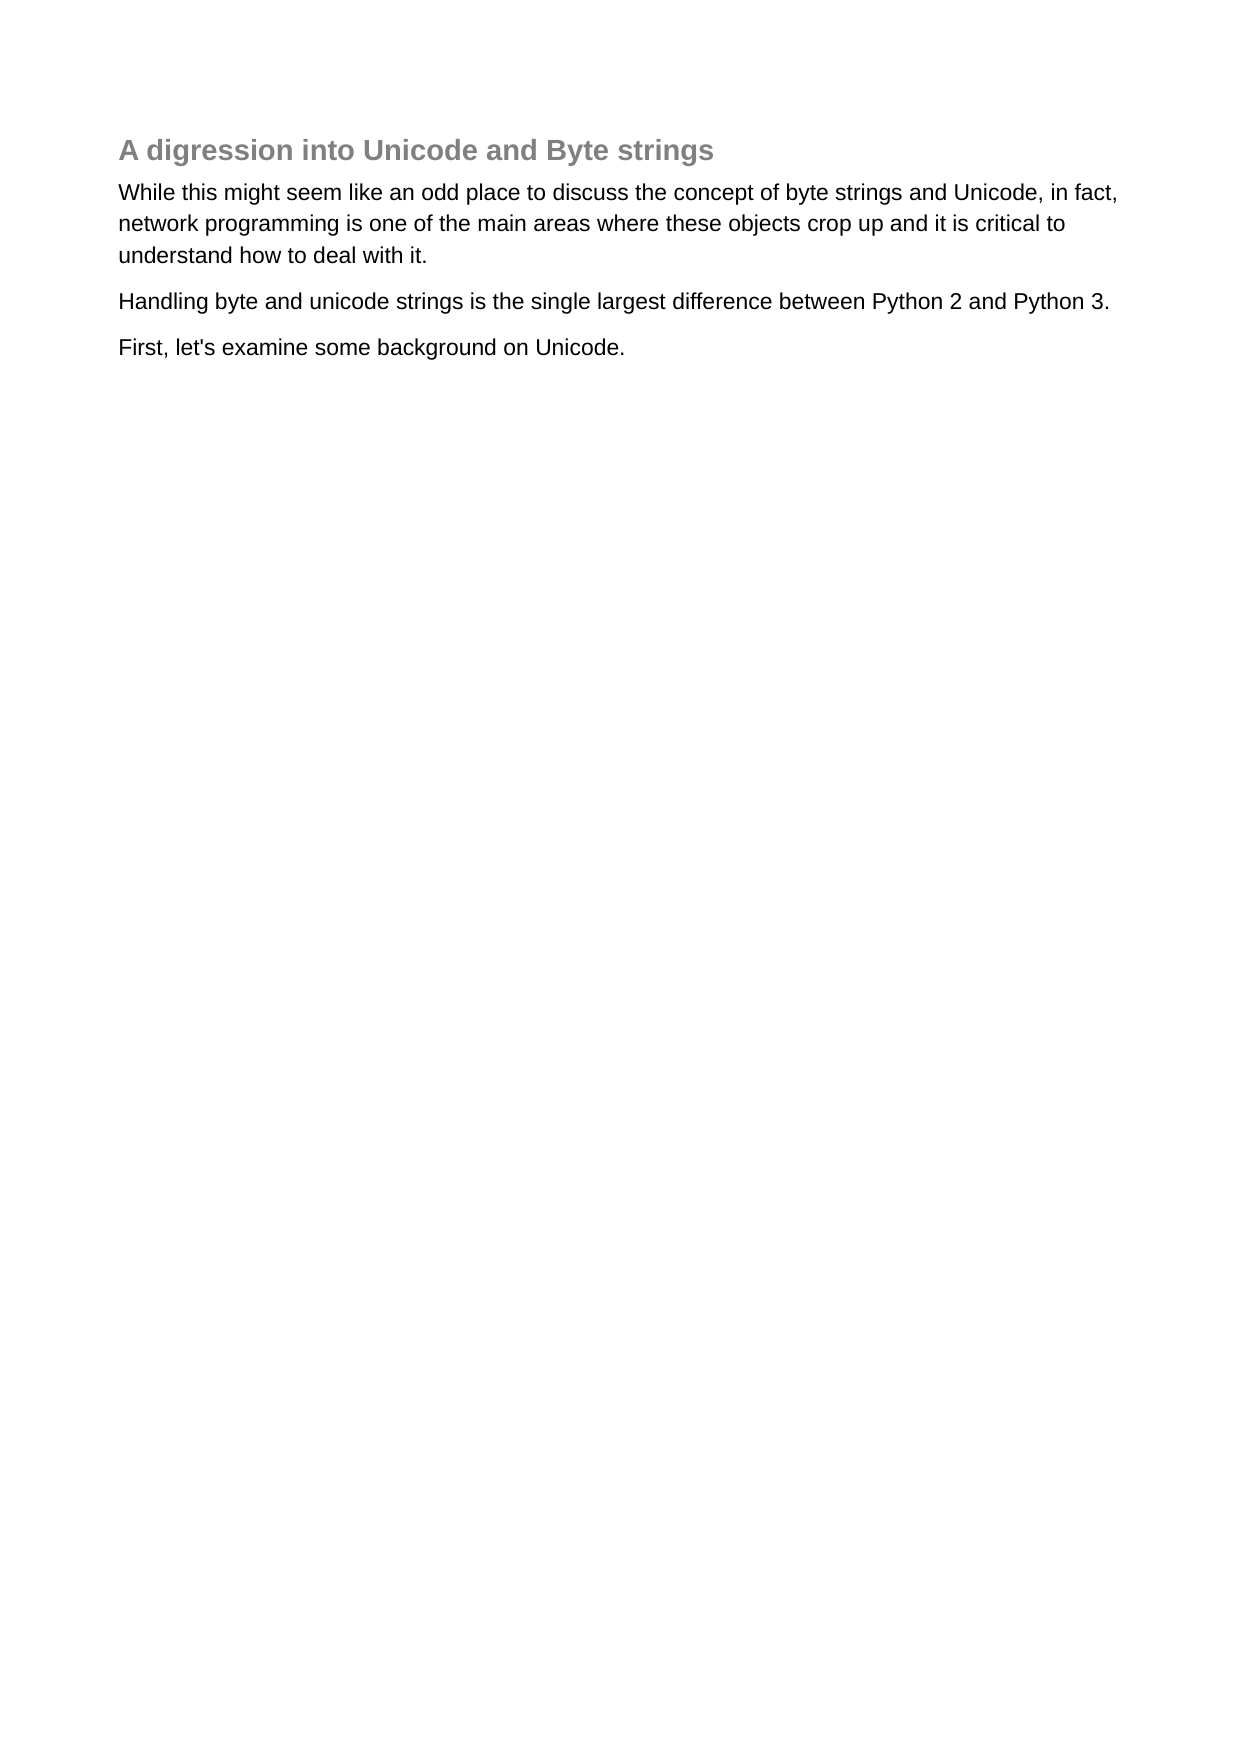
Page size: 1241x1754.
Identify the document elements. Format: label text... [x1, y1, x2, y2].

text Handling byte and unicode strings is the single largest difference between Python 2 and Python 3. [118, 288, 1122, 314]
text While this might seem like an odd place to discuss the concept of byte strings and Unicode, in fact, network programming is one of the main areas where these objects crop up and it is critical to understand how to deal with it. [118, 179, 1122, 268]
subtitle A digression into Unicode and Byte strings [118, 133, 1122, 166]
text First, let's examine some background on Unicode. [118, 334, 1122, 361]
